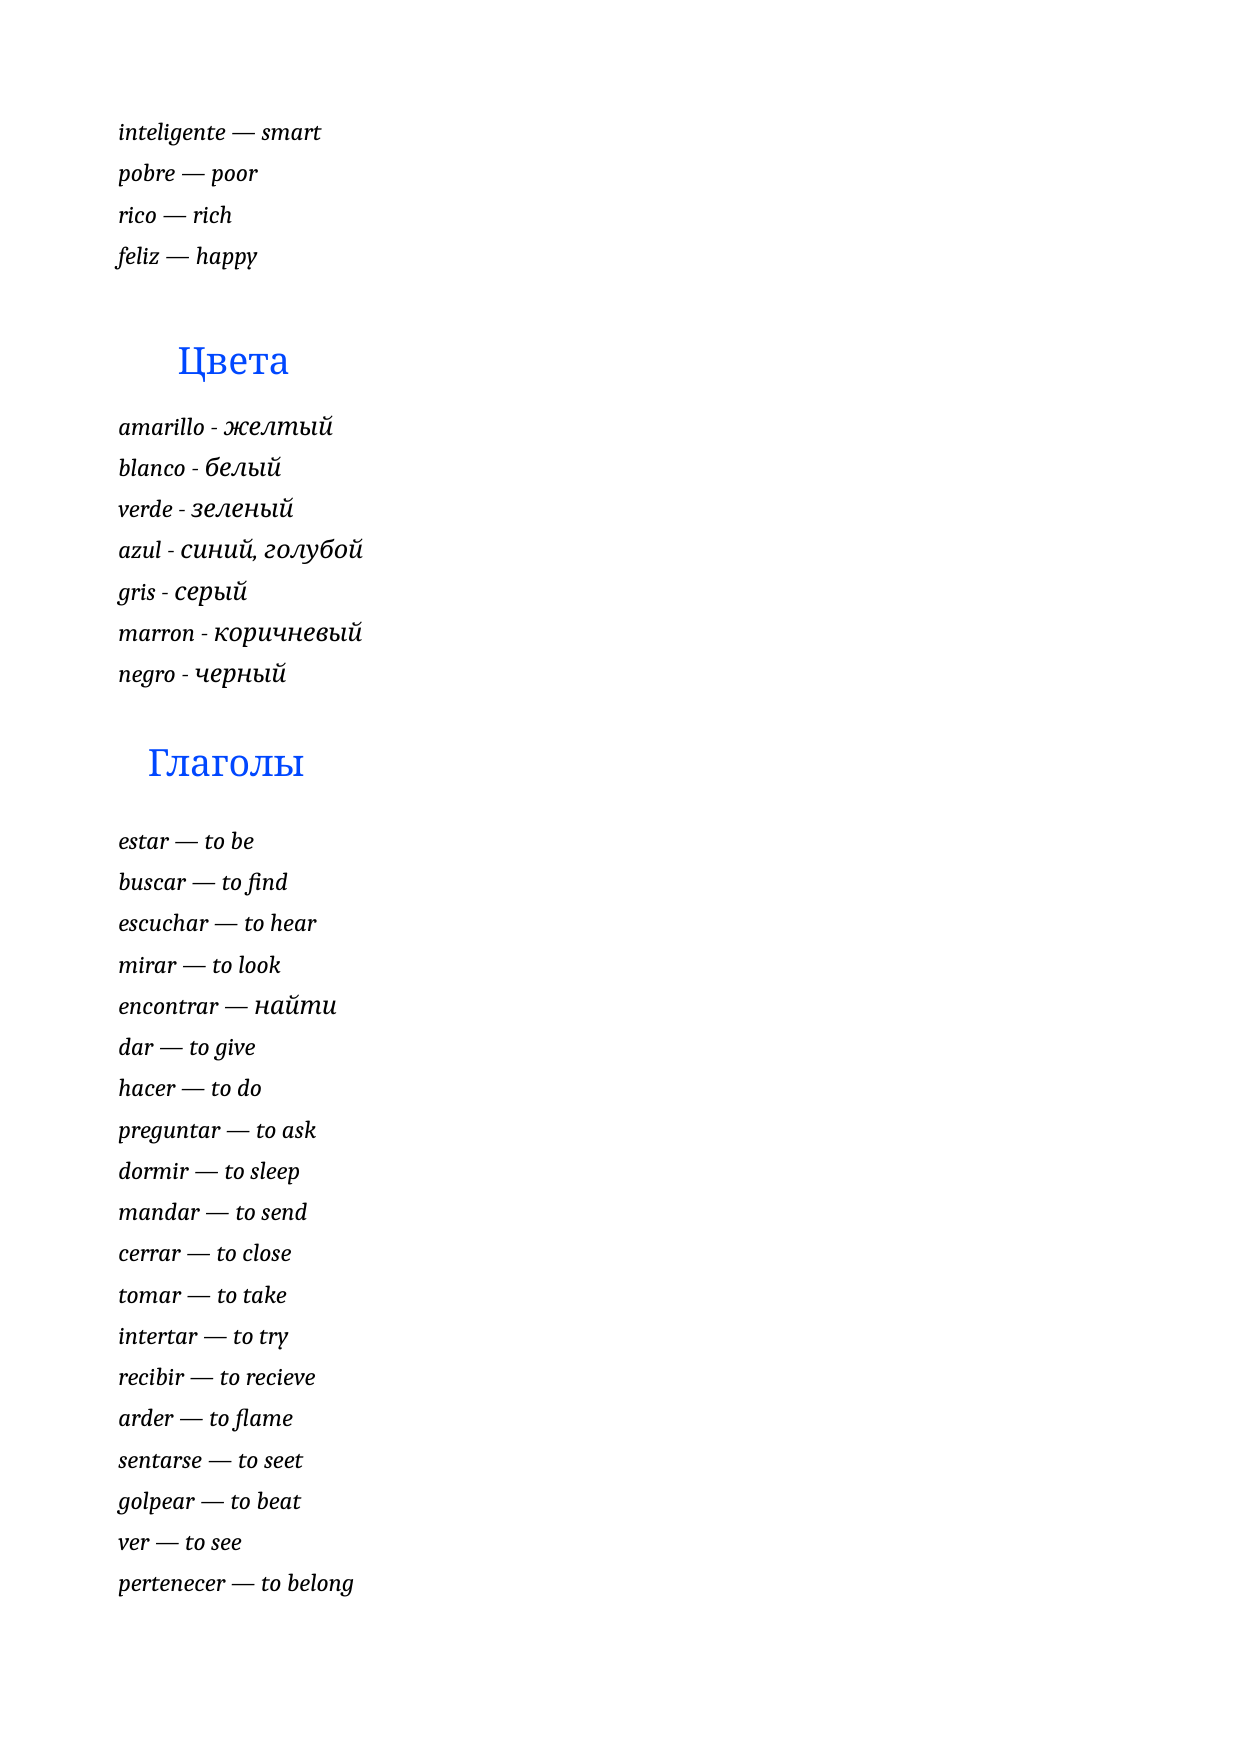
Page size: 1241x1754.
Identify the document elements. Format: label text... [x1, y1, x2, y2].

text rico — rich [118, 201, 1122, 229]
text pertenecer — to belong [118, 1569, 1122, 1598]
text pobre — poor [118, 159, 1122, 188]
text mandar — to send [118, 1198, 1122, 1227]
text inteligente — smart [118, 118, 1122, 147]
text encontrar — найти [118, 992, 1122, 1021]
text Глаголы [148, 742, 1122, 786]
text golpear — to beat [118, 1487, 1122, 1516]
text amarillo - желтый [118, 412, 1122, 441]
text tomar — to take [118, 1281, 1122, 1309]
text dormir — to sleep [118, 1157, 1122, 1186]
text escuchar — to hear [118, 909, 1122, 938]
text azul - синий, голубой [118, 536, 1122, 565]
text sentarse — to seet [118, 1446, 1122, 1474]
text arder — to flame [118, 1404, 1122, 1433]
text hacer — to do [118, 1074, 1122, 1103]
text gris - серый [118, 577, 1122, 606]
text blanco - белый [118, 454, 1122, 482]
text estar — to be [118, 827, 1122, 856]
text ver — to see [118, 1528, 1122, 1557]
text negro - черный [118, 660, 1122, 689]
text dar — to give [118, 1033, 1122, 1062]
text recibir — to recieve [118, 1363, 1122, 1392]
text buscar — to find [118, 868, 1122, 897]
text feliz — happy [118, 242, 1122, 271]
text preguntar — to ask [118, 1116, 1122, 1144]
text cerrar — to close [118, 1239, 1122, 1268]
text intertar — to try [118, 1322, 1122, 1351]
text marron - коричневый [118, 619, 1122, 647]
text verde - зеленый [118, 495, 1122, 524]
text mirar — to look [118, 951, 1122, 979]
text Цвета [177, 341, 1122, 384]
